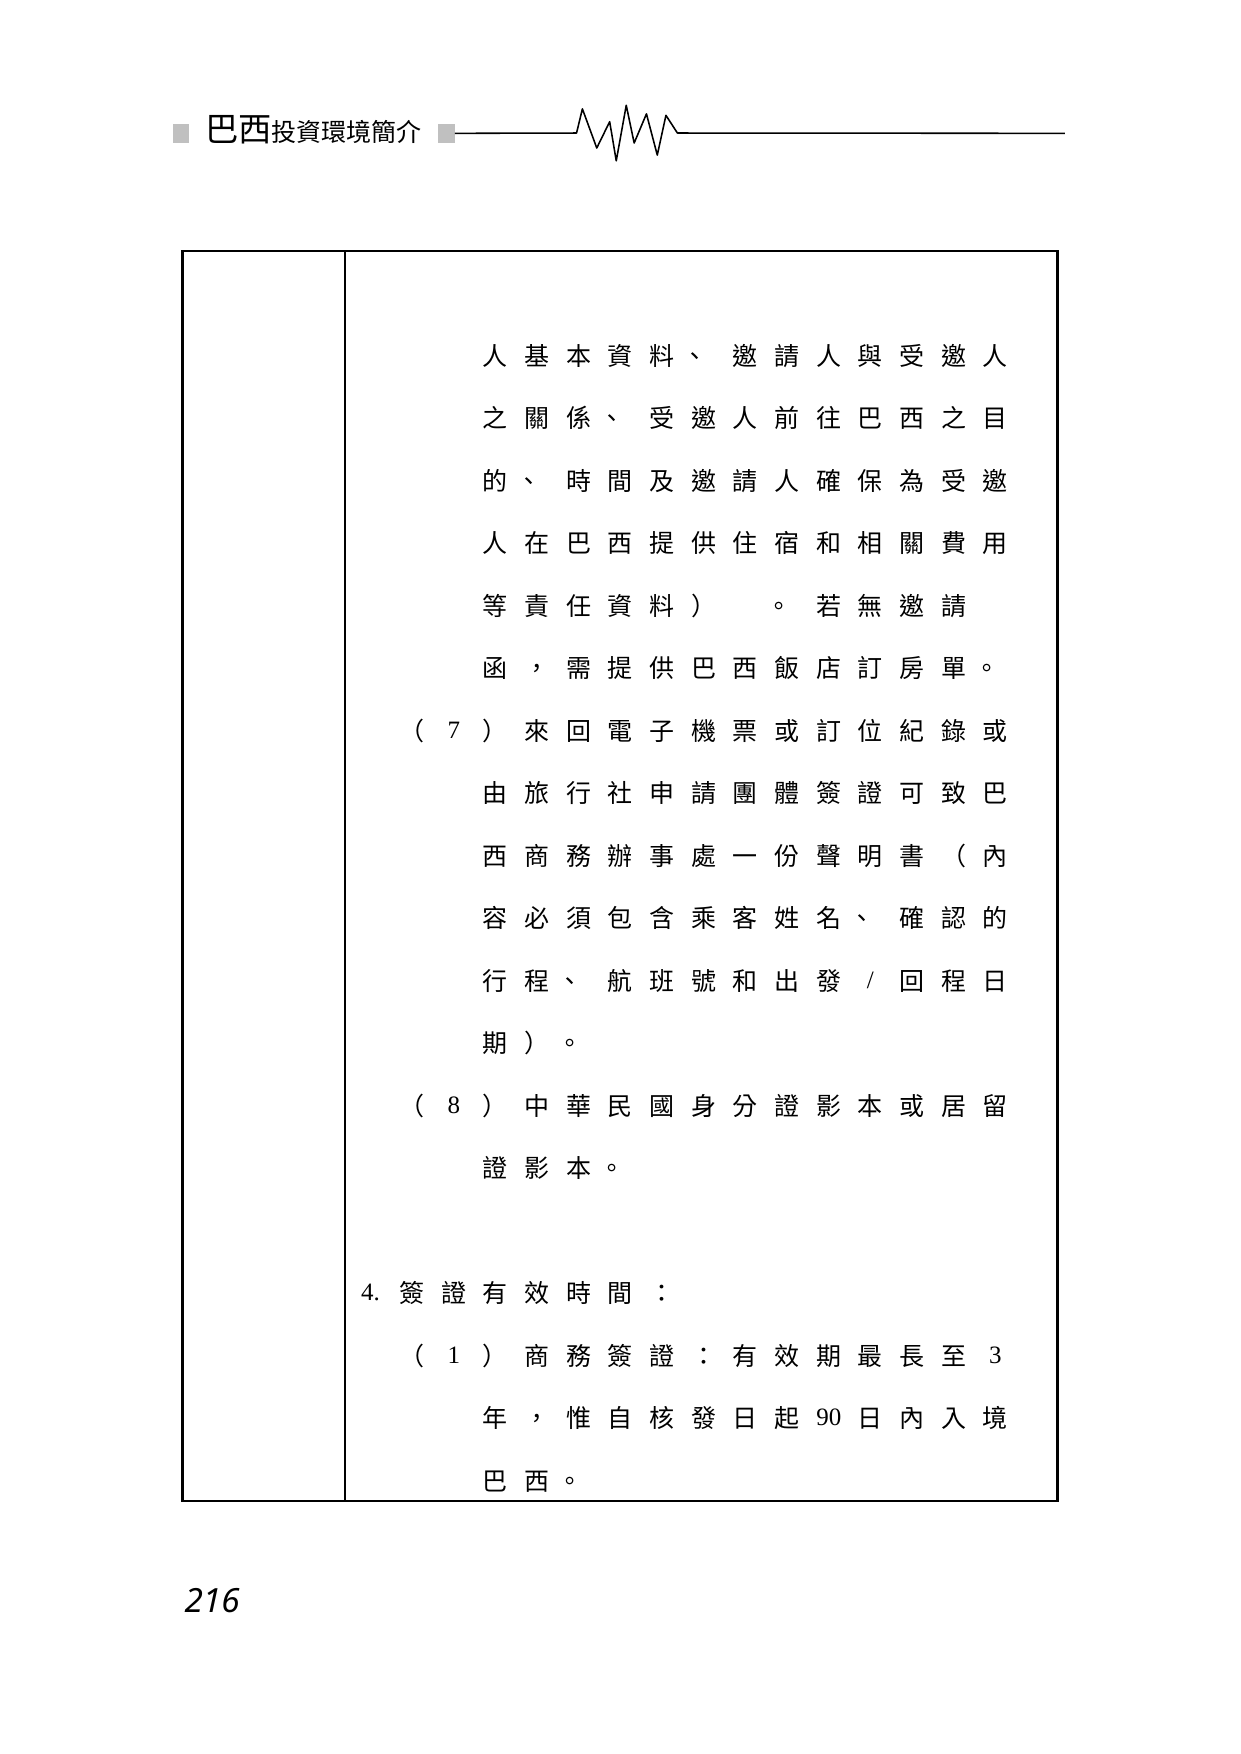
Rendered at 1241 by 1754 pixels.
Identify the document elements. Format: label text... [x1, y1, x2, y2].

table_cell 人基本資料、邀請人與受邀人之關係、受邀人前往巴西之目的、時間及邀請人確保為受邀人在巴西提供住宿和相關費用等責任資料） 。若無邀請函，需提供巴西飯店訂房單。 （7）來回電子機票或訂位紀錄或由旅行社申請團體簽證可致巴西商務辦事處一份聲明書（內容必須包含乘客姓名、確認的行程、航班號和出發/回程日期）。 （8）中華民國身分證影本或居留證影本。 4.簽證有效時間： （1）商務簽證：有效期最長至3年，惟自核發日起90日內入境巴西。 [346, 252, 1056, 1500]
table_cell [184, 252, 344, 1500]
